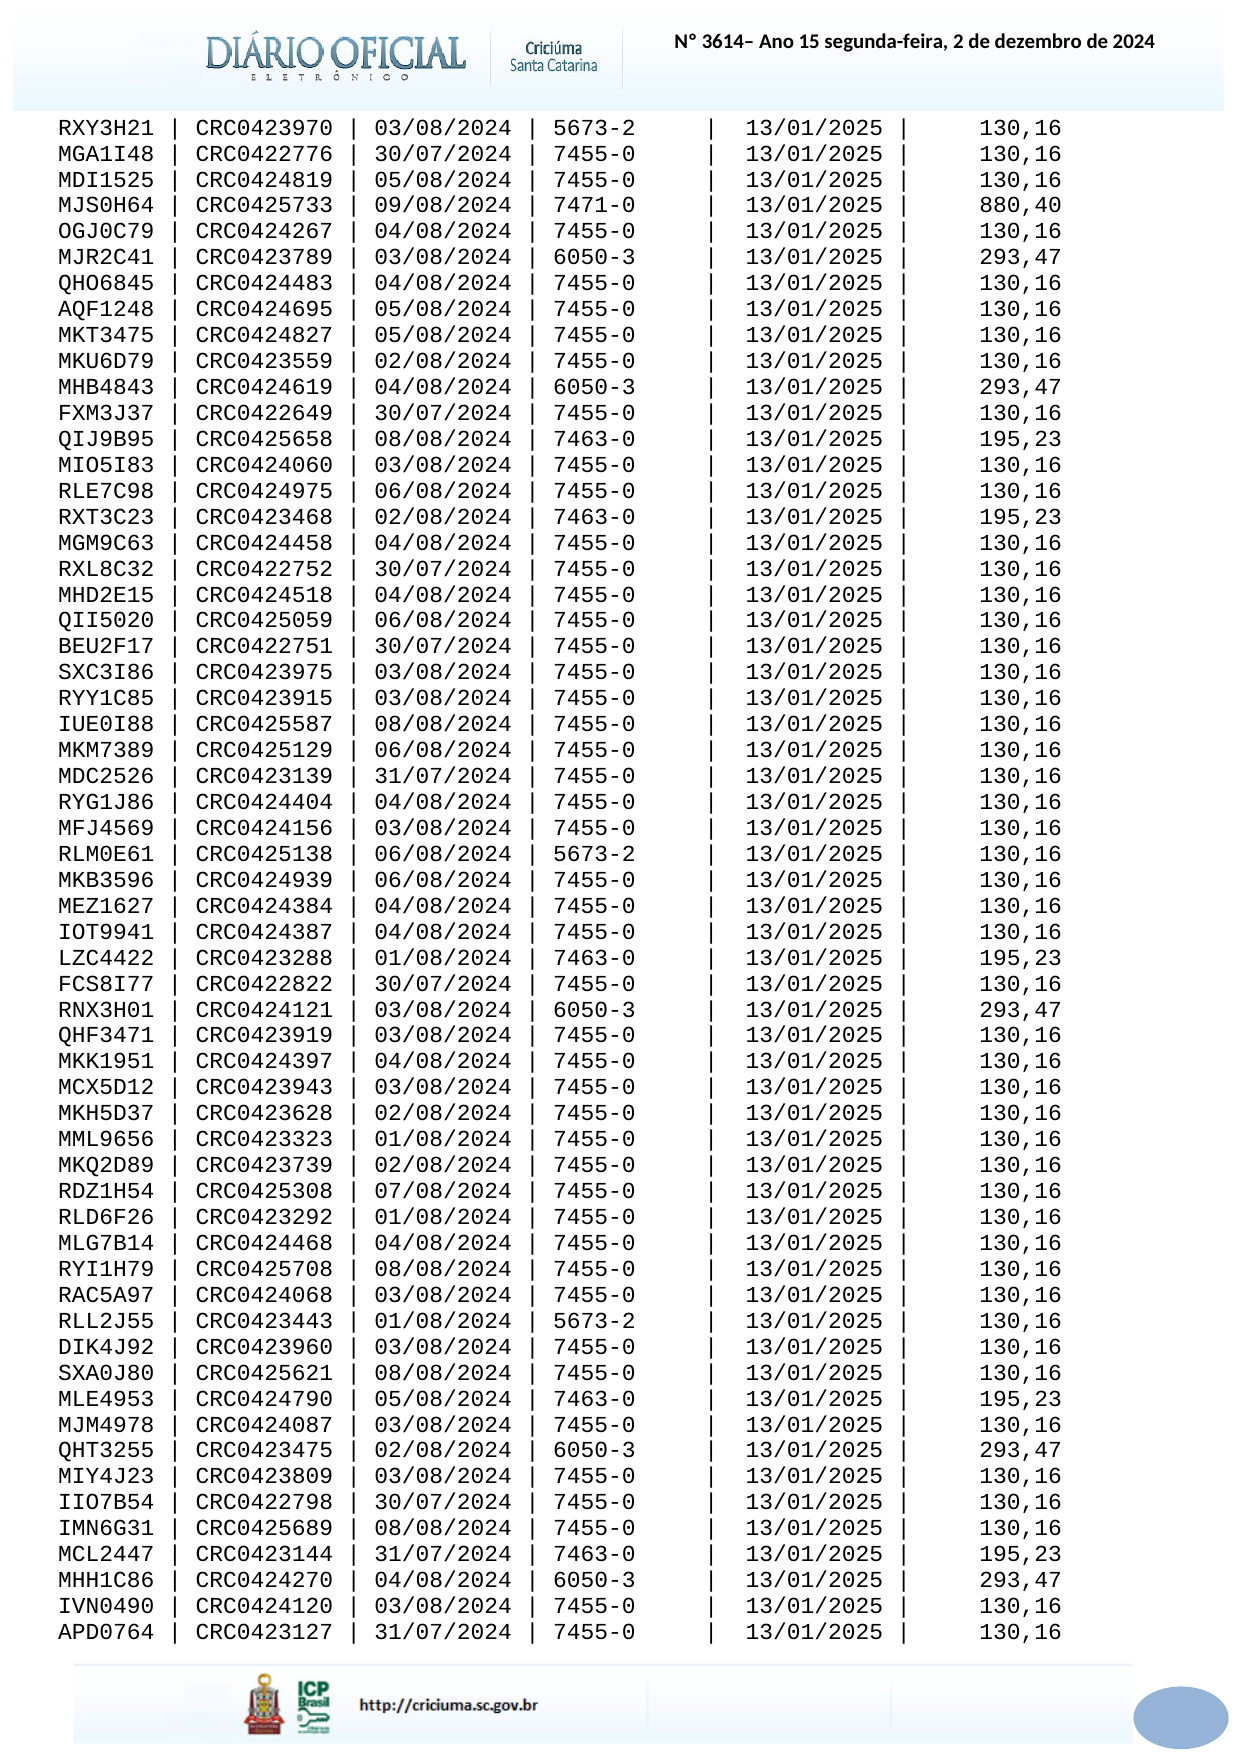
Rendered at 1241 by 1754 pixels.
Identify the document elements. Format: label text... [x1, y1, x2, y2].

text MCX5D12 | CRC0423943 | 03/08/2024 | 7455-0 | 13/01/2025 | 130,16 [44, 1076, 1181, 1102]
text MKH5D37 | CRC0423628 | 02/08/2024 | 7455-0 | 13/01/2025 | 130,16 [44, 1102, 1181, 1128]
text MKU6D79 | CRC0423559 | 02/08/2024 | 7455-0 | 13/01/2025 | 130,16 [44, 349, 1181, 375]
text MHD2E15 | CRC0424518 | 04/08/2024 | 7455-0 | 13/01/2025 | 130,16 [44, 583, 1181, 609]
text IIO7B54 | CRC0422798 | 30/07/2024 | 7455-0 | 13/01/2025 | 130,16 [44, 1491, 1181, 1517]
text DIK4J92 | CRC0423960 | 03/08/2024 | 7455-0 | 13/01/2025 | 130,16 [44, 1335, 1181, 1361]
text MDI1525 | CRC0424819 | 05/08/2024 | 7455-0 | 13/01/2025 | 130,16 [44, 168, 1181, 194]
text MHH1C86 | CRC0424270 | 04/08/2024 | 6050-3 | 13/01/2025 | 293,47 [44, 1568, 1181, 1594]
text RXY3H21 | CRC0423970 | 03/08/2024 | 5673-2 | 13/01/2025 | 130,16 [44, 116, 1181, 142]
text IMN6G31 | CRC0425689 | 08/08/2024 | 7455-0 | 13/01/2025 | 130,16 [44, 1517, 1181, 1543]
text MKM7389 | CRC0425129 | 06/08/2024 | 7455-0 | 13/01/2025 | 130,16 [44, 738, 1181, 764]
text MKK1951 | CRC0424397 | 04/08/2024 | 7455-0 | 13/01/2025 | 130,16 [44, 1050, 1181, 1076]
text MLG7B14 | CRC0424468 | 04/08/2024 | 7455-0 | 13/01/2025 | 130,16 [44, 1231, 1181, 1257]
text RYY1C85 | CRC0423915 | 03/08/2024 | 7455-0 | 13/01/2025 | 130,16 [44, 687, 1181, 713]
text MLE4953 | CRC0424790 | 05/08/2024 | 7463-0 | 13/01/2025 | 195,23 [44, 1387, 1181, 1413]
text MML9656 | CRC0423323 | 01/08/2024 | 7455-0 | 13/01/2025 | 130,16 [44, 1128, 1181, 1153]
text OGJ0C79 | CRC0424267 | 04/08/2024 | 7455-0 | 13/01/2025 | 130,16 [44, 220, 1181, 246]
text APD0764 | CRC0423127 | 31/07/2024 | 7455-0 | 13/01/2025 | 130,16 [44, 1620, 1181, 1646]
text FCS8I77 | CRC0422822 | 30/07/2024 | 7455-0 | 13/01/2025 | 130,16 [44, 972, 1181, 998]
text MJS0H64 | CRC0425733 | 09/08/2024 | 7471-0 | 13/01/2025 | 880,40 [44, 194, 1181, 220]
text MDC2526 | CRC0423139 | 31/07/2024 | 7455-0 | 13/01/2025 | 130,16 [44, 764, 1181, 790]
text RLD6F26 | CRC0423292 | 01/08/2024 | 7455-0 | 13/01/2025 | 130,16 [44, 1205, 1181, 1231]
text MGA1I48 | CRC0422776 | 30/07/2024 | 7455-0 | 13/01/2025 | 130,16 [44, 142, 1181, 168]
text MEZ1627 | CRC0424384 | 04/08/2024 | 7455-0 | 13/01/2025 | 130,16 [44, 894, 1181, 920]
text FXM3J37 | CRC0422649 | 30/07/2024 | 7455-0 | 13/01/2025 | 130,16 [44, 401, 1181, 427]
text IOT9941 | CRC0424387 | 04/08/2024 | 7455-0 | 13/01/2025 | 130,16 [44, 920, 1181, 946]
text RYG1J86 | CRC0424404 | 04/08/2024 | 7455-0 | 13/01/2025 | 130,16 [44, 790, 1181, 816]
text MKQ2D89 | CRC0423739 | 02/08/2024 | 7455-0 | 13/01/2025 | 130,16 [44, 1153, 1181, 1179]
text BEU2F17 | CRC0422751 | 30/07/2024 | 7455-0 | 13/01/2025 | 130,16 [44, 635, 1181, 661]
text MGM9C63 | CRC0424458 | 04/08/2024 | 7455-0 | 13/01/2025 | 130,16 [44, 531, 1181, 557]
text QHT3255 | CRC0423475 | 02/08/2024 | 6050-3 | 13/01/2025 | 293,47 [44, 1439, 1181, 1465]
text RLL2J55 | CRC0423443 | 01/08/2024 | 5673-2 | 13/01/2025 | 130,16 [44, 1309, 1181, 1335]
text RXT3C23 | CRC0423468 | 02/08/2024 | 7463-0 | 13/01/2025 | 195,23 [44, 505, 1181, 531]
text RLM0E61 | CRC0425138 | 06/08/2024 | 5673-2 | 13/01/2025 | 130,16 [44, 842, 1181, 868]
text MJM4978 | CRC0424087 | 03/08/2024 | 7455-0 | 13/01/2025 | 130,16 [44, 1413, 1181, 1439]
text MIY4J23 | CRC0423809 | 03/08/2024 | 7455-0 | 13/01/2025 | 130,16 [44, 1465, 1181, 1491]
text RAC5A97 | CRC0424068 | 03/08/2024 | 7455-0 | 13/01/2025 | 130,16 [44, 1283, 1181, 1309]
text MIO5I83 | CRC0424060 | 03/08/2024 | 7455-0 | 13/01/2025 | 130,16 [44, 453, 1181, 479]
text MHB4843 | CRC0424619 | 04/08/2024 | 6050-3 | 13/01/2025 | 293,47 [44, 375, 1181, 401]
text AQF1248 | CRC0424695 | 05/08/2024 | 7455-0 | 13/01/2025 | 130,16 [44, 298, 1181, 323]
text SXA0J80 | CRC0425621 | 08/08/2024 | 7455-0 | 13/01/2025 | 130,16 [44, 1361, 1181, 1387]
text RDZ1H54 | CRC0425308 | 07/08/2024 | 7455-0 | 13/01/2025 | 130,16 [44, 1179, 1181, 1205]
text MKT3475 | CRC0424827 | 05/08/2024 | 7455-0 | 13/01/2025 | 130,16 [44, 323, 1181, 349]
text MCL2447 | CRC0423144 | 31/07/2024 | 7463-0 | 13/01/2025 | 195,23 [44, 1543, 1181, 1568]
text RLE7C98 | CRC0424975 | 06/08/2024 | 7455-0 | 13/01/2025 | 130,16 [44, 479, 1181, 505]
text IUE0I88 | CRC0425587 | 08/08/2024 | 7455-0 | 13/01/2025 | 130,16 [44, 713, 1181, 738]
text QIJ9B95 | CRC0425658 | 08/08/2024 | 7463-0 | 13/01/2025 | 195,23 [44, 427, 1181, 453]
text MJR2C41 | CRC0423789 | 03/08/2024 | 6050-3 | 13/01/2025 | 293,47 [44, 246, 1181, 272]
text QHO6845 | CRC0424483 | 04/08/2024 | 7455-0 | 13/01/2025 | 130,16 [44, 272, 1181, 298]
text RYI1H79 | CRC0425708 | 08/08/2024 | 7455-0 | 13/01/2025 | 130,16 [44, 1257, 1181, 1283]
text QHF3471 | CRC0423919 | 03/08/2024 | 7455-0 | 13/01/2025 | 130,16 [44, 1024, 1181, 1050]
text IVN0490 | CRC0424120 | 03/08/2024 | 7455-0 | 13/01/2025 | 130,16 [44, 1594, 1181, 1620]
text SXC3I86 | CRC0423975 | 03/08/2024 | 7455-0 | 13/01/2025 | 130,16 [44, 661, 1181, 687]
text MFJ4569 | CRC0424156 | 03/08/2024 | 7455-0 | 13/01/2025 | 130,16 [44, 816, 1181, 842]
text RXL8C32 | CRC0422752 | 30/07/2024 | 7455-0 | 13/01/2025 | 130,16 [44, 557, 1181, 583]
text RNX3H01 | CRC0424121 | 03/08/2024 | 6050-3 | 13/01/2025 | 293,47 [44, 998, 1181, 1024]
text LZC4422 | CRC0423288 | 01/08/2024 | 7463-0 | 13/01/2025 | 195,23 [44, 946, 1181, 972]
text MKB3596 | CRC0424939 | 06/08/2024 | 7455-0 | 13/01/2025 | 130,16 [44, 868, 1181, 894]
text QII5020 | CRC0425059 | 06/08/2024 | 7455-0 | 13/01/2025 | 130,16 [44, 609, 1181, 635]
